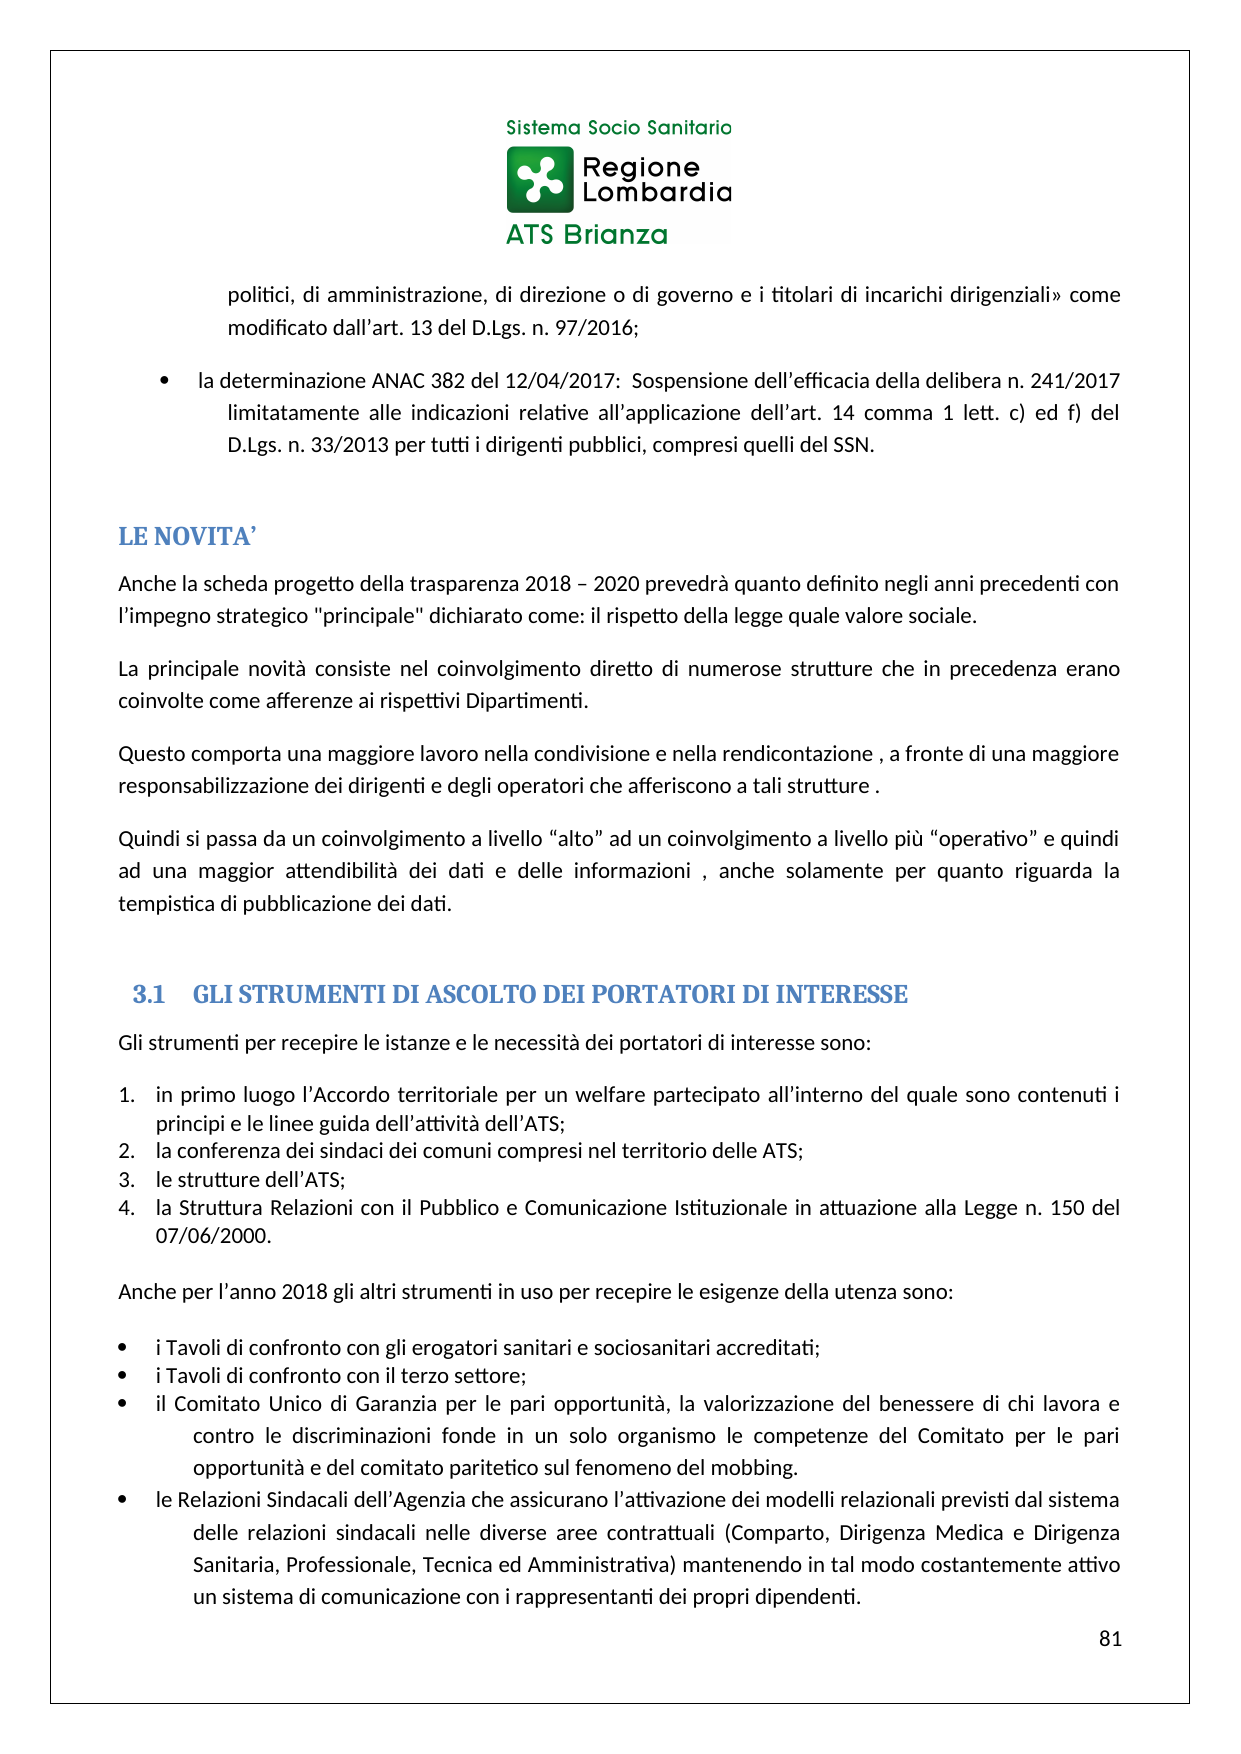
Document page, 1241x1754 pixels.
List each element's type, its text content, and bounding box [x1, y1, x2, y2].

text Questo comporta una maggiore lavoro nella condivisione e nella rendicontazione , a fronte di una maggiore responsabilizzazione dei dirigenti e degli operatori che afferiscono a tali strutture . [118, 739, 1122, 799]
text La principale novità consiste nel coinvolgimento diretto di numerose strutture che in precedenza erano coinvolte come afferenze ai rispettivi Dipartimenti. [118, 654, 1122, 714]
subtitle LE NOVITA’ [118, 521, 1122, 552]
subtitle GLI STRUMENTI DI ASCOLTO DEI PORTATORI DI INTERESSE [133, 979, 1122, 1011]
text Anche per l’anno 2018 gli altri strumenti in uso per recepire le esigenze della utenza sono: [118, 1277, 1122, 1305]
text Anche la scheda progetto della trasparenza 2018 – 2020 prevedrà quanto definito negli anni precedenti con l’impegno strategico "principale" dichiarato come: il rispetto della legge quale valore sociale. [118, 569, 1122, 629]
list la Struttura Relazioni con il Pubblico e Comunicazione Istituzionale in attuazione alla Legge n. 150 del 07/06/2000. [118, 1193, 1122, 1249]
list la determinazione ANAC 382 del 12/04/2017: Sospensione dell’efficacia della delibera n. 241/2017 limitatamente alle indicazioni relative all’applicazione dell’art. 14 comma 1 lett. c) ed f) del D.Lgs. n. 33/2013 per tutti i dirigenti pubblici, compresi quelli del SSN. [160, 366, 1122, 458]
list il Comitato Unico di Garanzia per le pari opportunità, la valorizzazione del benessere di chi lavora e contro le discriminazioni fonde in un solo organismo le competenze del Comitato per le pari opportunità e del comitato paritetico sul fenomeno del mobbing. [118, 1389, 1122, 1481]
text Quindi si passa da un coinvolgimento a livello “alto” ad un coinvolgimento a livello più “operativo” e quindi ad una maggior attendibilità dei dati e delle informazioni , anche solamente per quanto riguarda la tempistica di pubblicazione dei dati. [118, 824, 1122, 917]
list la conferenza dei sindaci dei comuni compresi nel territorio delle ATS; [118, 1137, 1122, 1165]
list le Relazioni Sindacali dell’Agenzia che assicurano l’attivazione dei modelli relazionali previsti dal sistema delle relazioni sindacali nelle diverse aree contrattuali (Comparto, Dirigenza Medica e Dirigenza Sanitaria, Professionale, Tecnica ed Amministrativa) mantenendo in tal modo costantemente attivo un sistema di comunicazione con i rappresentanti dei propri dipendenti. [118, 1485, 1122, 1610]
list in primo luogo l’Accordo territoriale per un welfare partecipato all’interno del quale sono contenuti i principi e le linee guida dell’attività dell’ATS; [118, 1081, 1122, 1137]
text Gli strumenti per recepire le istanze e le necessità dei portatori di interesse sono: [118, 1028, 1122, 1056]
list i Tavoli di confronto con gli erogatori sanitari e sociosanitari accreditati; [118, 1333, 1122, 1361]
list i Tavoli di confronto con il terzo settore; [118, 1361, 1122, 1389]
list le strutture dell’ATS; [118, 1165, 1122, 1193]
list politici, di amministrazione, di direzione o di governo e i titolari di incarichi dirigenziali» come modificato dall’art. 13 del D.Lgs. n. 97/2016; [160, 281, 1122, 341]
